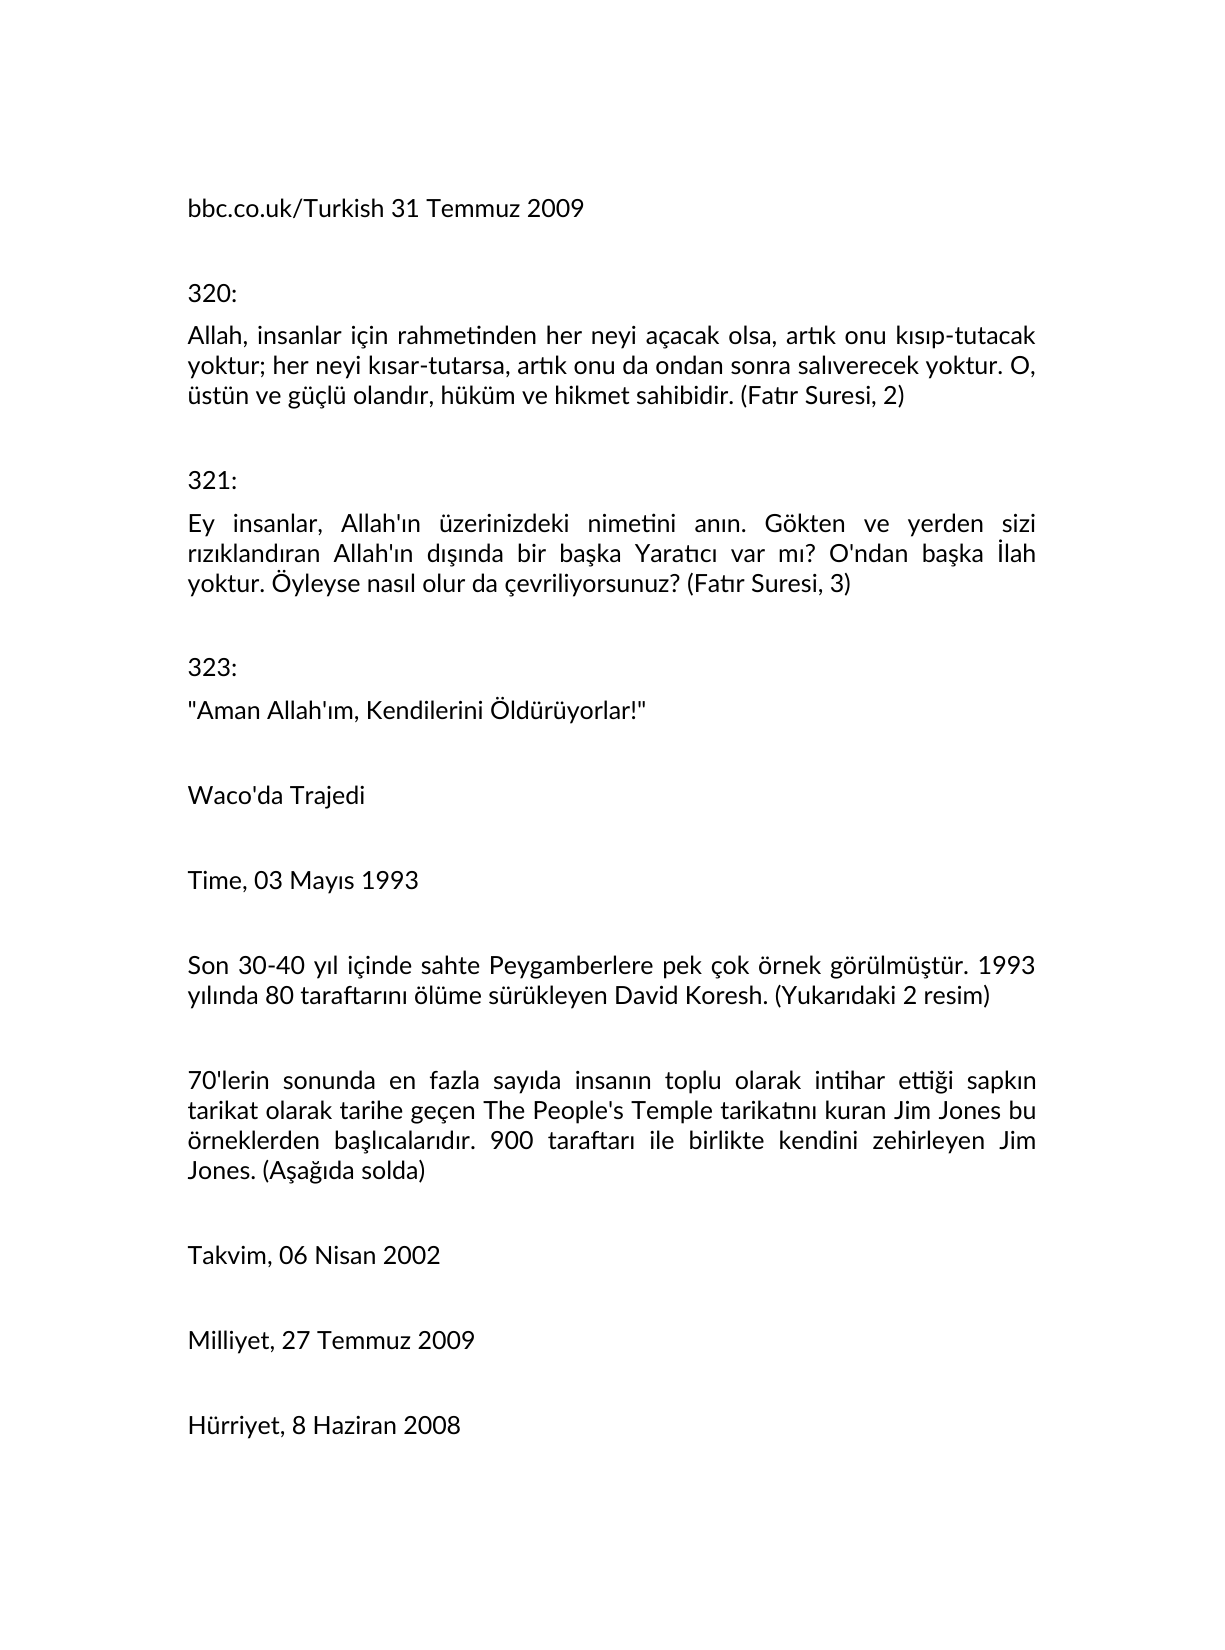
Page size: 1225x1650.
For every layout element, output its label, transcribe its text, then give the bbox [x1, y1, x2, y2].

text "Aman Allah'ım, Kendilerini Öldürüyorlar!" [187, 694, 1037, 724]
text 321: [187, 465, 1037, 495]
text 320: [187, 277, 1037, 307]
text Waco'da Trajedi [187, 779, 1037, 809]
text Milliyet, 27 Temmuz 2009 [187, 1324, 1037, 1354]
text Son 30-40 yıl içinde sahte Peygamberlere pek çok örnek görülmüştür. 1993 yılında 80 taraftarını ölüme sürükleyen David Koresh. (Yukarıdaki 2 resim) [187, 949, 1037, 1009]
text Ey insanlar, Allah'ın üzerinizdeki nimetini anın. Gökten ve yerden sizi rızıklandıran Allah'ın dışında bir başka Yaratıcı var mı? O'ndan başka İlah yoktur. Öyleyse nasıl olur da çevriliyorsunuz? (Fatır Suresi, 3) [187, 507, 1037, 597]
text 323: [187, 652, 1037, 682]
text bbc.co.uk/Turkish 31 Temmuz 2009 [187, 192, 1037, 222]
text Takvim, 06 Nisan 2002 [187, 1239, 1037, 1269]
text Allah, insanlar için rahmetinden her neyi açacak olsa, artık onu kısıp-tutacak yoktur; her neyi kısar-tutarsa, artık onu da ondan sonra salıverecek yoktur. O, üstün ve güçlü olandır, hüküm ve hikmet sahibidir. (Fatır Suresi, 2) [187, 320, 1037, 410]
text 70'lerin sonunda en fazla sayıda insanın toplu olarak intihar ettiği sapkın tarikat olarak tarihe geçen The People's Temple tarikatını kuran Jim Jones bu örneklerden başlıcalarıdır. 900 taraftarı ile birlikte kendini zehirleyen Jim Jones. (Aşağıda solda) [187, 1064, 1037, 1184]
text Time, 03 Mayıs 1993 [187, 864, 1037, 894]
text Hürriyet, 8 Haziran 2008 [187, 1409, 1037, 1439]
